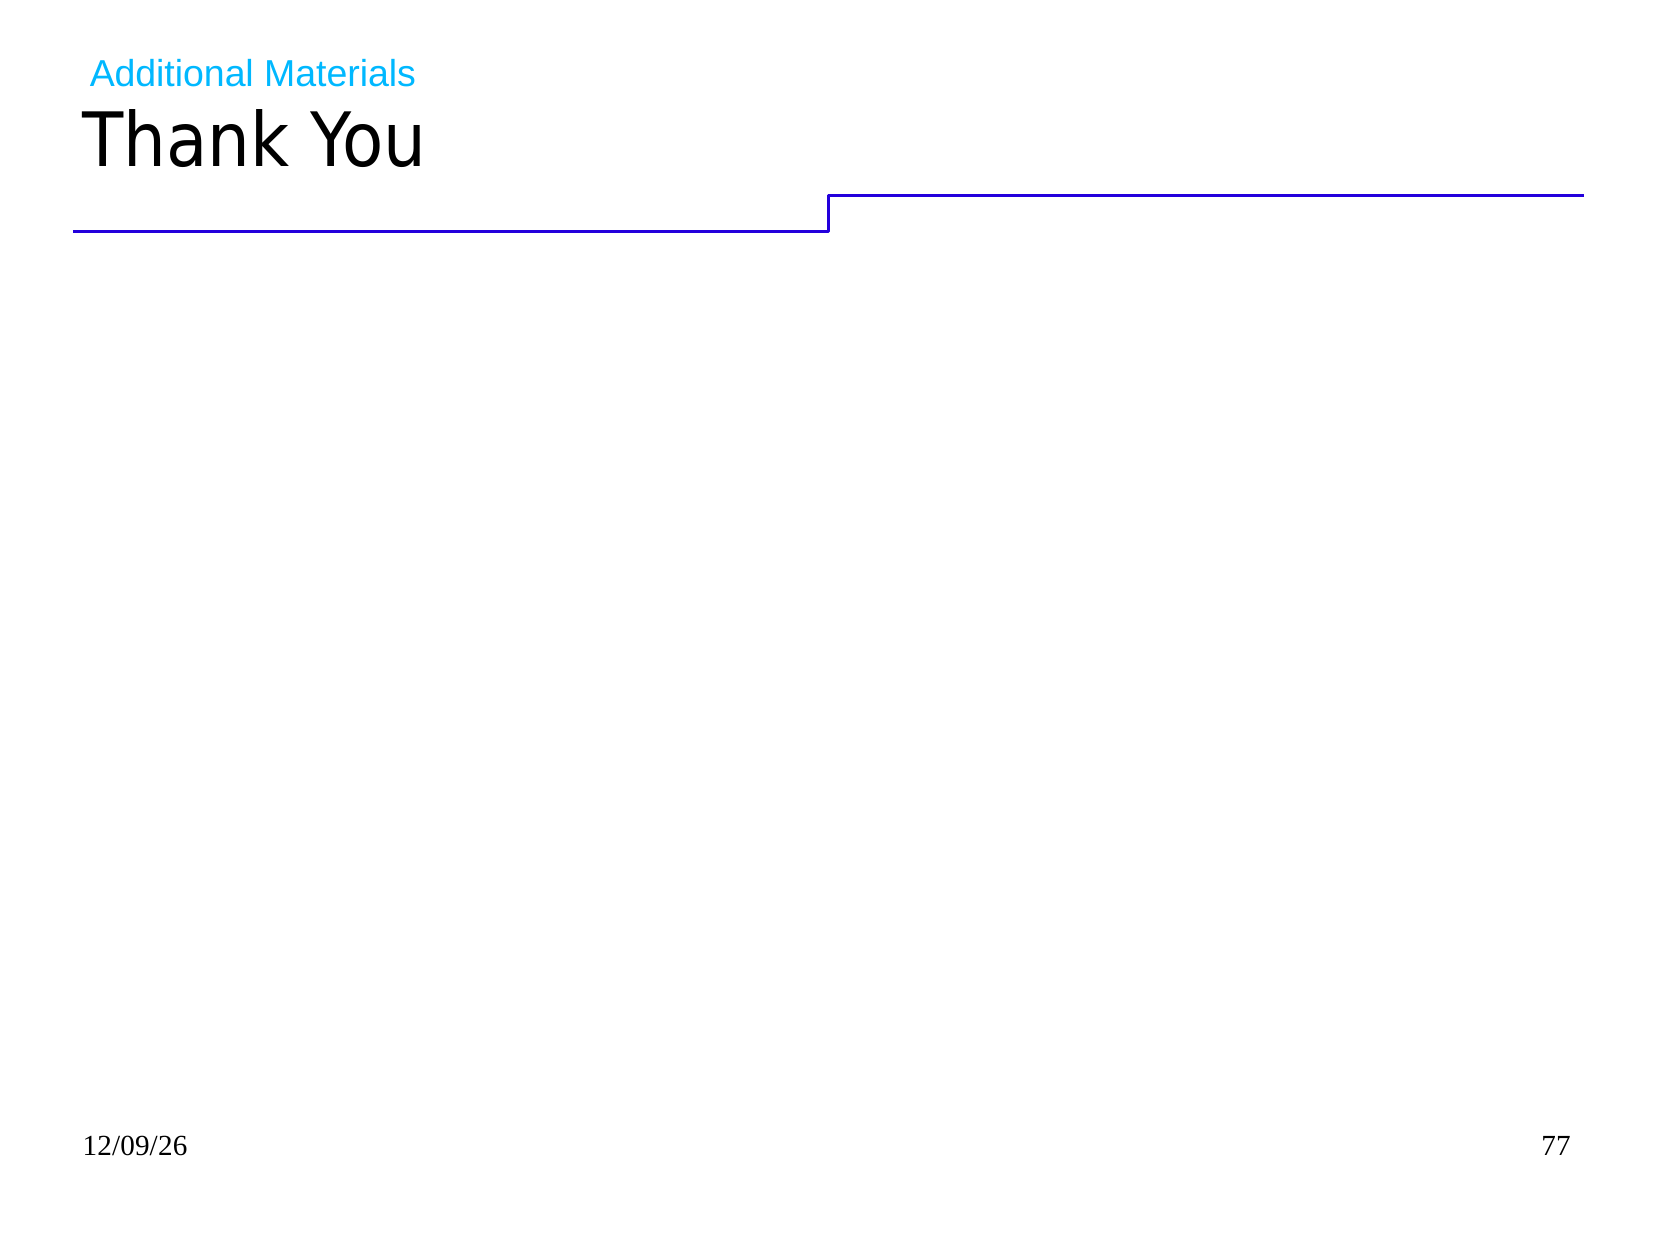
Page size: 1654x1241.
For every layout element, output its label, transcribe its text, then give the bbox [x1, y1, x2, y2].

text_box Additional Materials [75, 45, 901, 103]
title Thank You [82, 49, 1571, 232]
